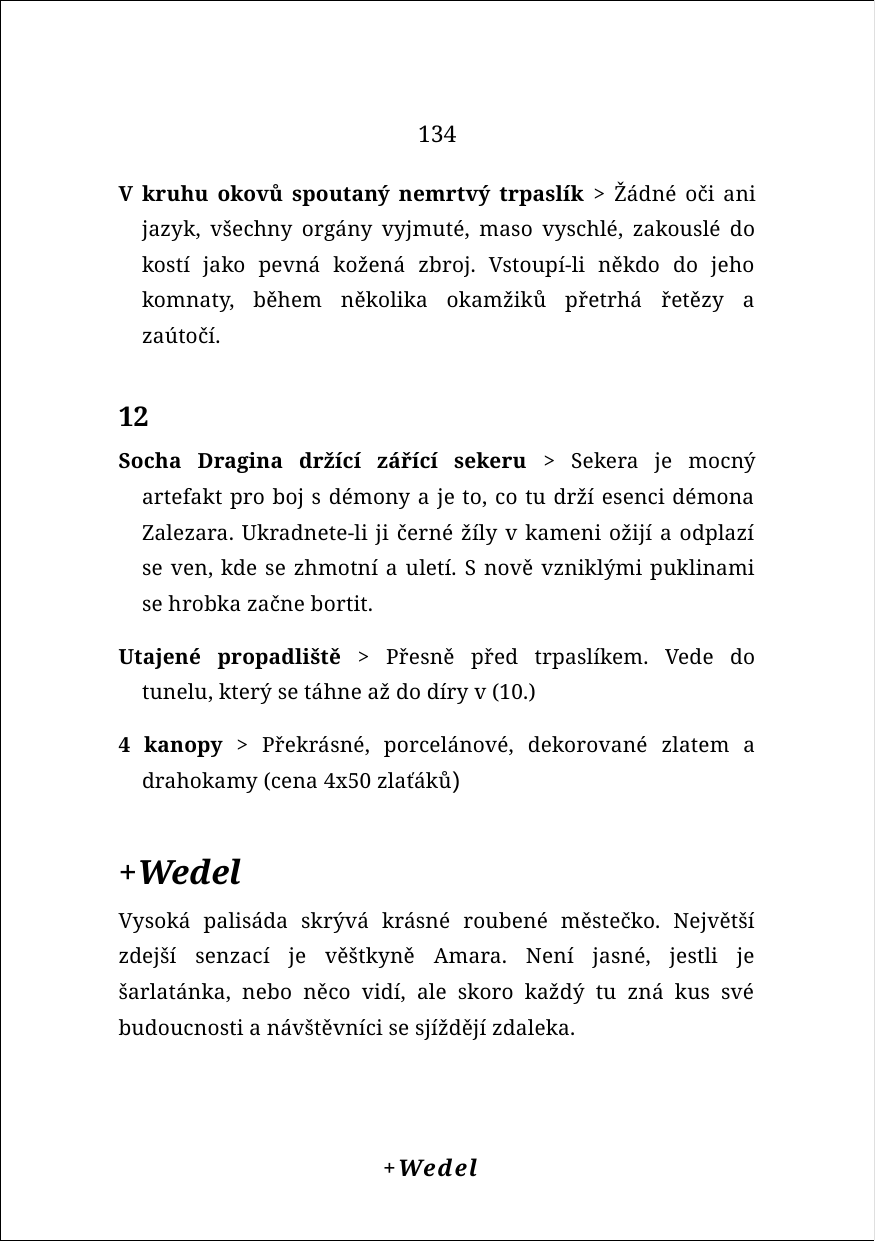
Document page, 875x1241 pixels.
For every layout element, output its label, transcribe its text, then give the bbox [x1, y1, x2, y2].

text V kruhu okovů spoutaný nemrtvý trpaslík > Žádné oči ani jazyk, všechny orgány vyjmuté, maso vyschlé, zakouslé do kostí jako pevná kožená zbroj. Vstoupí-li někdo do jeho komnaty, během několika okamžiků přetrhá řetězy a zaútočí. [118, 179, 756, 349]
text Socha Dragina držící zářící sekeru > Sekera je mocný artefakt pro boj s démony a je to, co tu drží esenci démona Zalezara. Ukradnete-li ji černé žíly v kameni ožijí a odplazí se ven, kde se zhmotní a uletí. S nově vzniklými puklinami se hrobka začne bortit. [118, 447, 756, 617]
subtitle +Wedel [118, 849, 756, 894]
text 4 kanopy > Překrásné, porcelánové, dekorované zlatem a drahokamy (cena 4x50 zlaťáků) [118, 731, 756, 794]
text Vysoká palisáda skrývá krásné roubené městečko. Největší zdejší senzací je věštkyně Amara. Není jasné, jestli je šarlatánka, nebo něco vidí, ale skoro každý tu zná kus své budoucnosti a návštěvníci se sjíždějí zdaleka. [118, 906, 756, 1041]
text Utajené propadliště > Přesně před trpaslíkem. Vede do tunelu, který se táhne až do díry v (10.) [118, 642, 756, 706]
subtitle 12 [118, 398, 756, 435]
